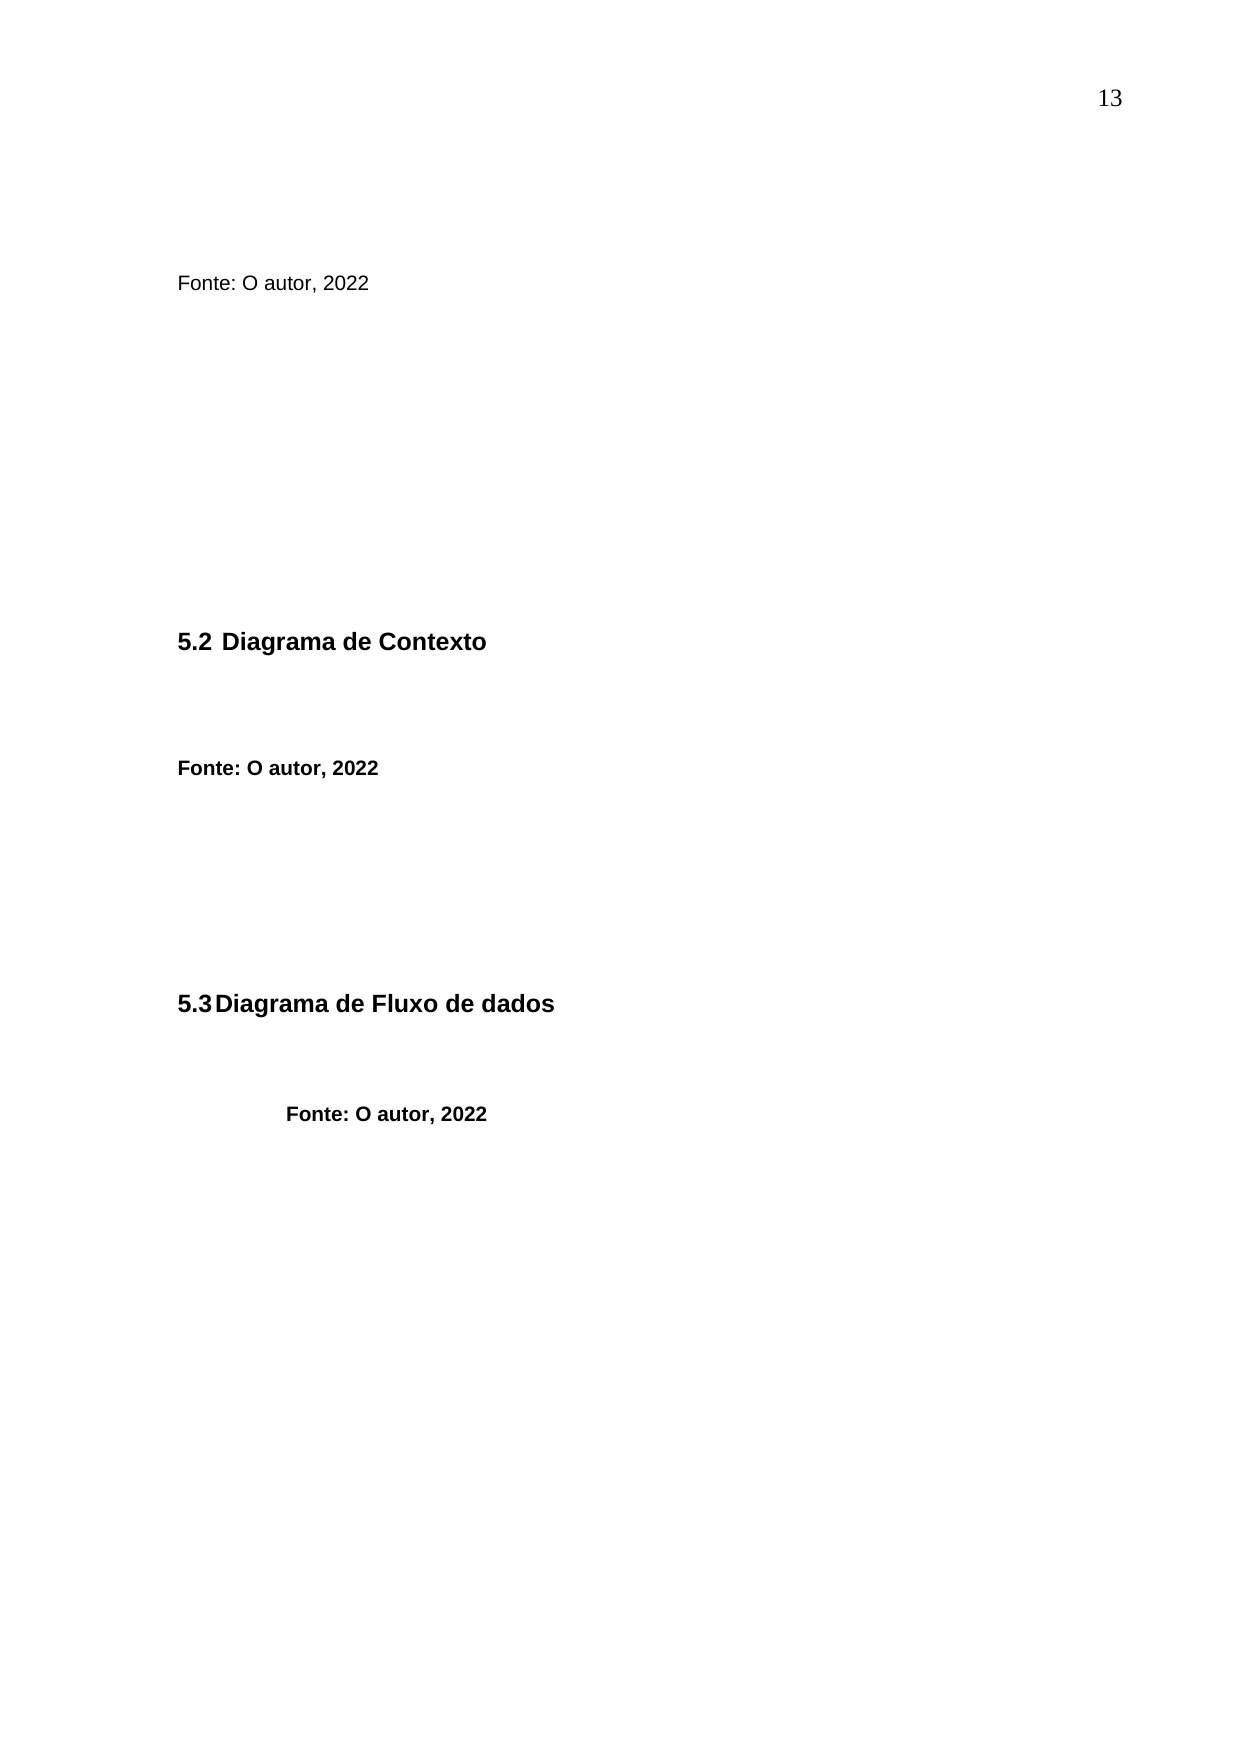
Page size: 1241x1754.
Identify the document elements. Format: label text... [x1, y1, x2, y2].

text Fonte: O autor, 2022 [177, 1102, 1122, 1126]
subtitle Diagrama de Contexto [177, 627, 1122, 655]
text Fonte: O autor, 2022 [177, 271, 1122, 295]
subtitle Diagrama de Fluxo de dados [177, 989, 1122, 1018]
text Fonte: O autor, 2022 [177, 756, 1122, 780]
